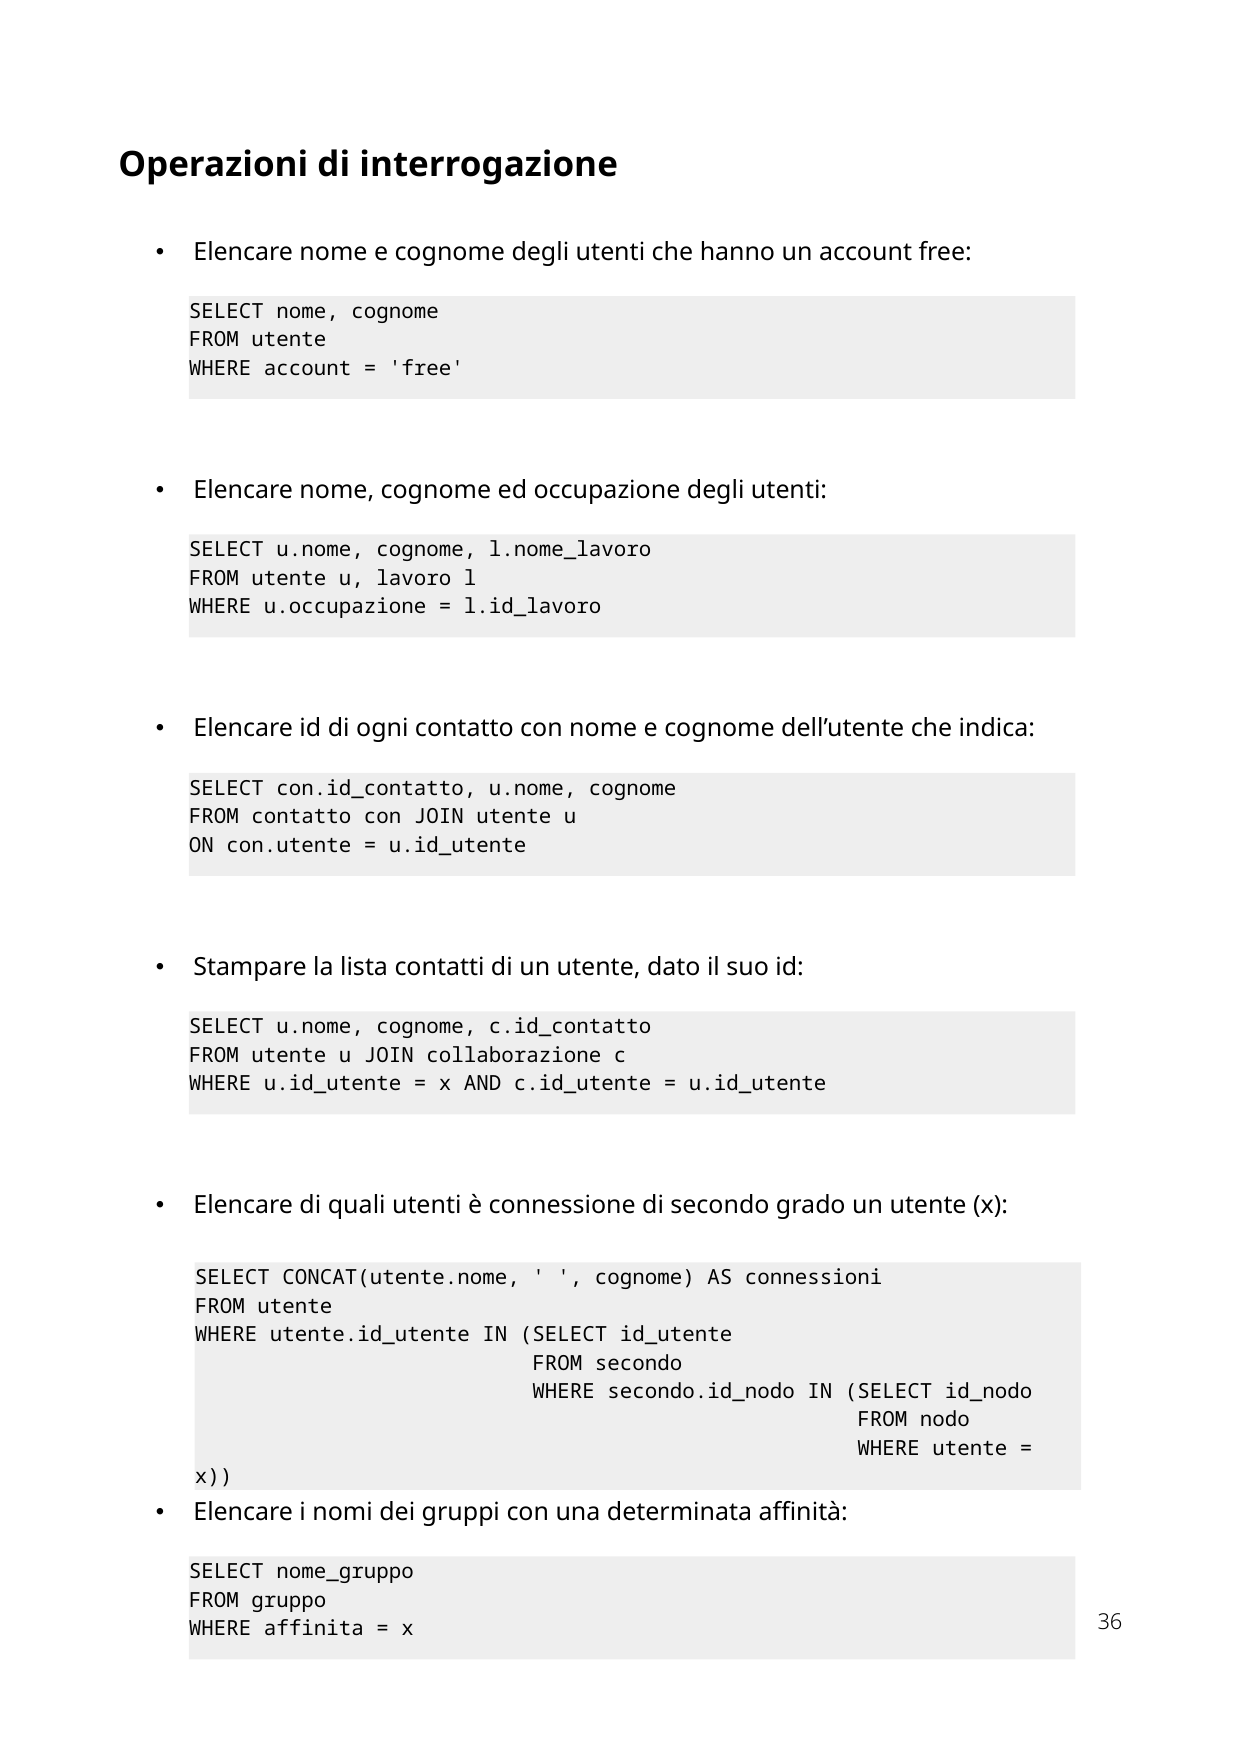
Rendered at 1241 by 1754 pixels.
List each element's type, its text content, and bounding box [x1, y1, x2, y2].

list Elencare i nomi dei gruppi con una determinata affinità: [156, 1493, 1122, 1528]
list Elencare nome, cognome ed occupazione degli utenti: [156, 472, 1122, 506]
list Elencare di quali utenti è connessione di secondo grado un utente (x): [156, 1187, 1122, 1221]
subtitle Operazioni di interrogazione [118, 139, 1122, 187]
list Elencare id di ogni contatto con nome e cognome dell’utente che indica: [156, 710, 1122, 744]
list Elencare nome e cognome degli utenti che hanno un account free: [156, 233, 1122, 267]
list Stampare la lista contatti di un utente, dato il suo id: [156, 948, 1122, 983]
